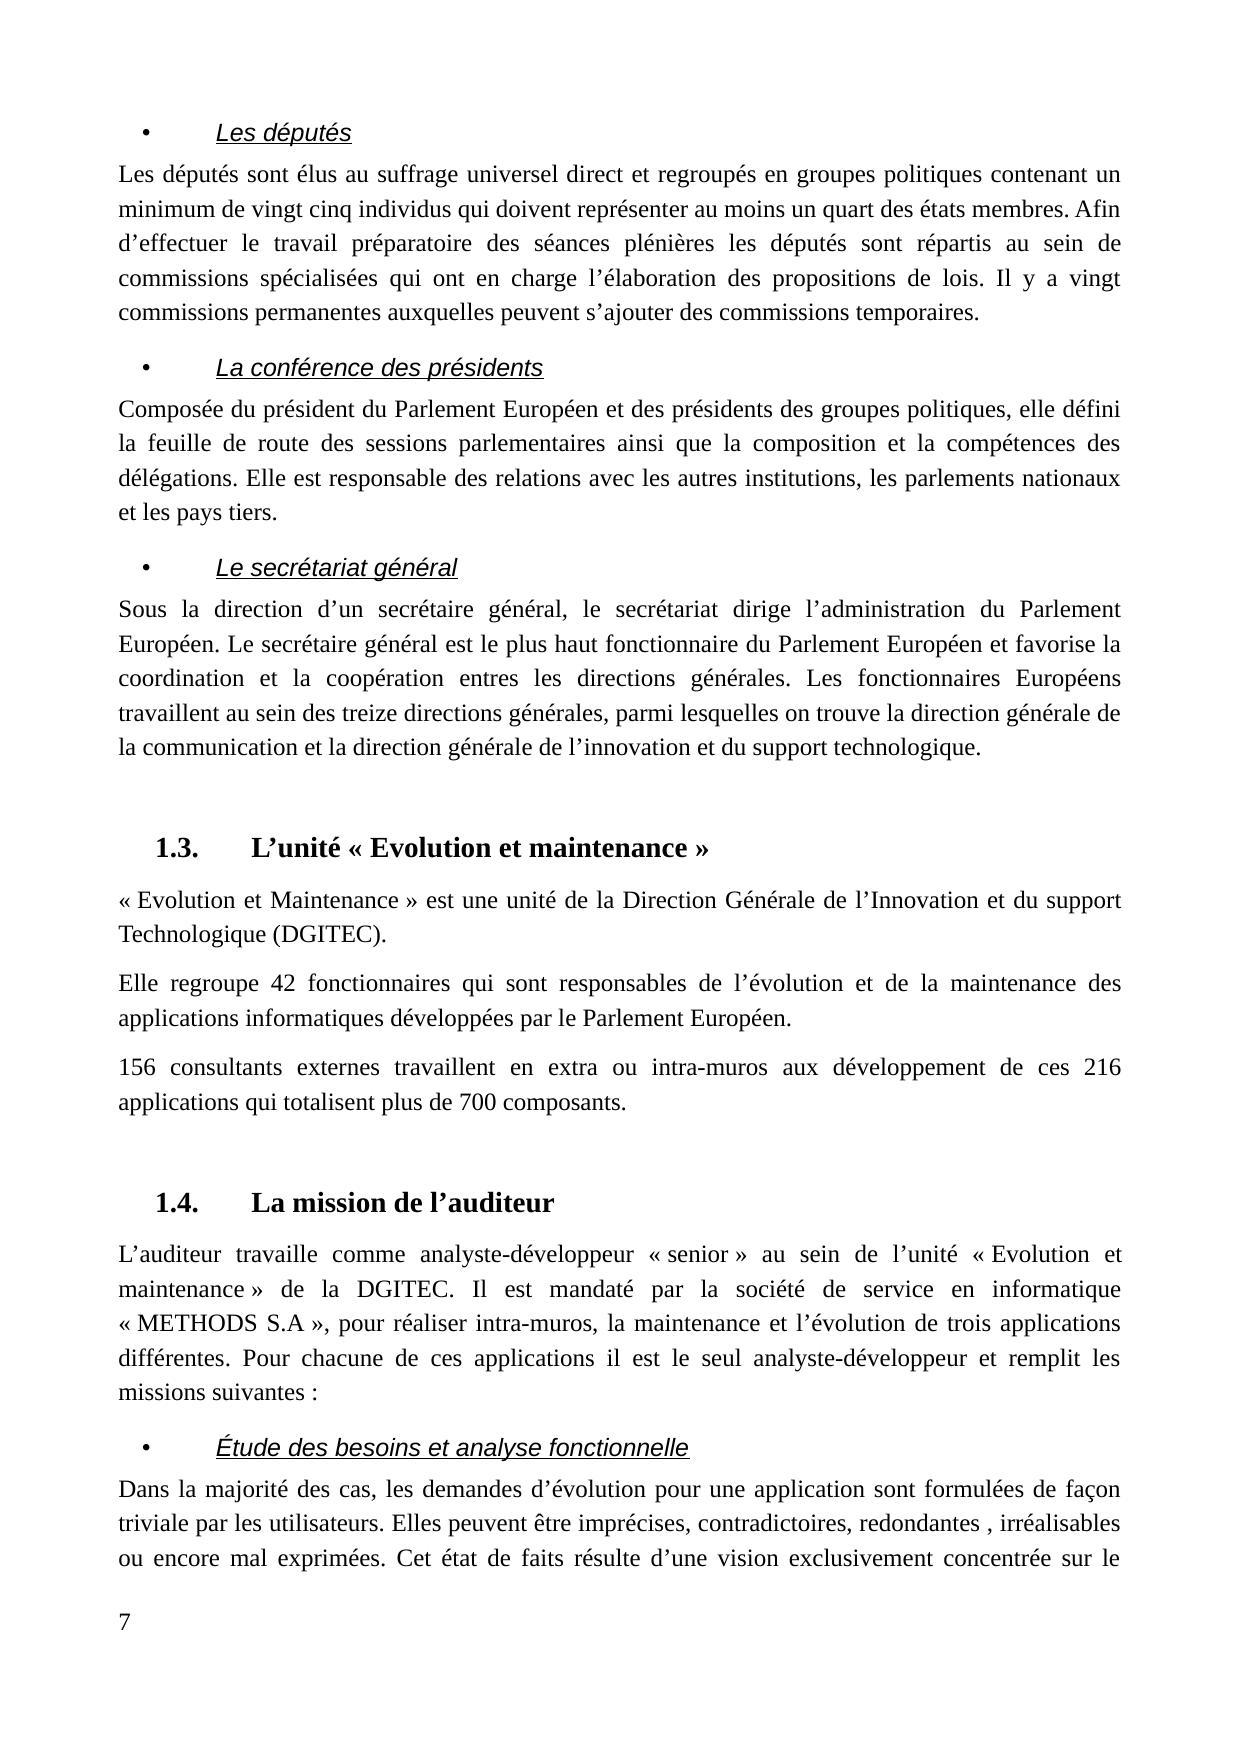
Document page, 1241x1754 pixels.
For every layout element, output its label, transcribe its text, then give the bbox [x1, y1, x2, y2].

subtitle L’unité « Evolution et maintenance » [148, 830, 1122, 864]
text « Evolution et Maintenance » est une unité de la Direction Générale de l’Innovation et du support Technologique (DGITEC). [118, 885, 1122, 948]
subtitle Les députés [142, 118, 1122, 147]
text Les députés sont élus au suffrage universel direct et regroupés en groupes politiques contenant un minimum de vingt cinq individus qui doivent représenter au moins un quart des états membres. Afin d’effectuer le travail préparatoire des séances plénières les députés sont répartis au sein de commissions spécialisées qui ont en charge l’élaboration des propositions de lois. Il y a vingt commissions permanentes auxquelles peuvent s’ajouter des commissions temporaires. [118, 159, 1122, 326]
text Dans la majorité des cas, les demandes d’évolution pour une application sont formulées de façon triviale par les utilisateurs. Elles peuvent être imprécises, contradictoires, redondantes , irréalisables ou encore mal exprimées. Cet état de faits résulte d’une vision exclusivement concentrée sur le [118, 1474, 1122, 1572]
subtitle Le secrétariat général [142, 553, 1122, 582]
text L’auditeur travaille comme analyste-développeur « senior » au sein de l’unité « Evolution et maintenance » de la DGITEC. Il est mandaté par la société de service en informatique « METHODS S.A », pour réaliser intra-muros, la maintenance et l’évolution de trois applications différentes. Pour chacune de ces applications il est le seul analyste-développeur et remplit les missions suivantes : [118, 1239, 1122, 1406]
subtitle La conférence des présidents [142, 353, 1122, 382]
text Elle regroupe 42 fonctionnaires qui sont responsables de l’évolution et de la maintenance des applications informatiques développées par le Parlement Européen. [118, 968, 1122, 1032]
text Sous la direction d’un secrétaire général, le secrétariat dirige l’administration du Parlement Européen. Le secrétaire général est le plus haut fonctionnaire du Parlement Européen et favorise la coordination et la coopération entres les directions générales. Les fonctionnaires Européens travaillent au sein des treize directions générales, parmi lesquelles on trouve la direction générale de la communication et la direction générale de l’innovation et du support technologique. [118, 594, 1122, 761]
text Composée du président du Parlement Européen et des présidents des groupes politiques, elle défini la feuille de route des sessions parlementaires ainsi que la composition et la compétences des délégations. Elle est responsable des relations avec les autres institutions, les parlements nationaux et les pays tiers. [118, 394, 1122, 526]
subtitle Étude des besoins et analyse fonctionnelle [142, 1433, 1122, 1462]
subtitle La mission de l’auditeur [148, 1185, 1122, 1218]
text 156 consultants externes travaillent en extra ou intra-muros aux développement de ces 216 applications qui totalisent plus de 700 composants. [118, 1052, 1122, 1115]
